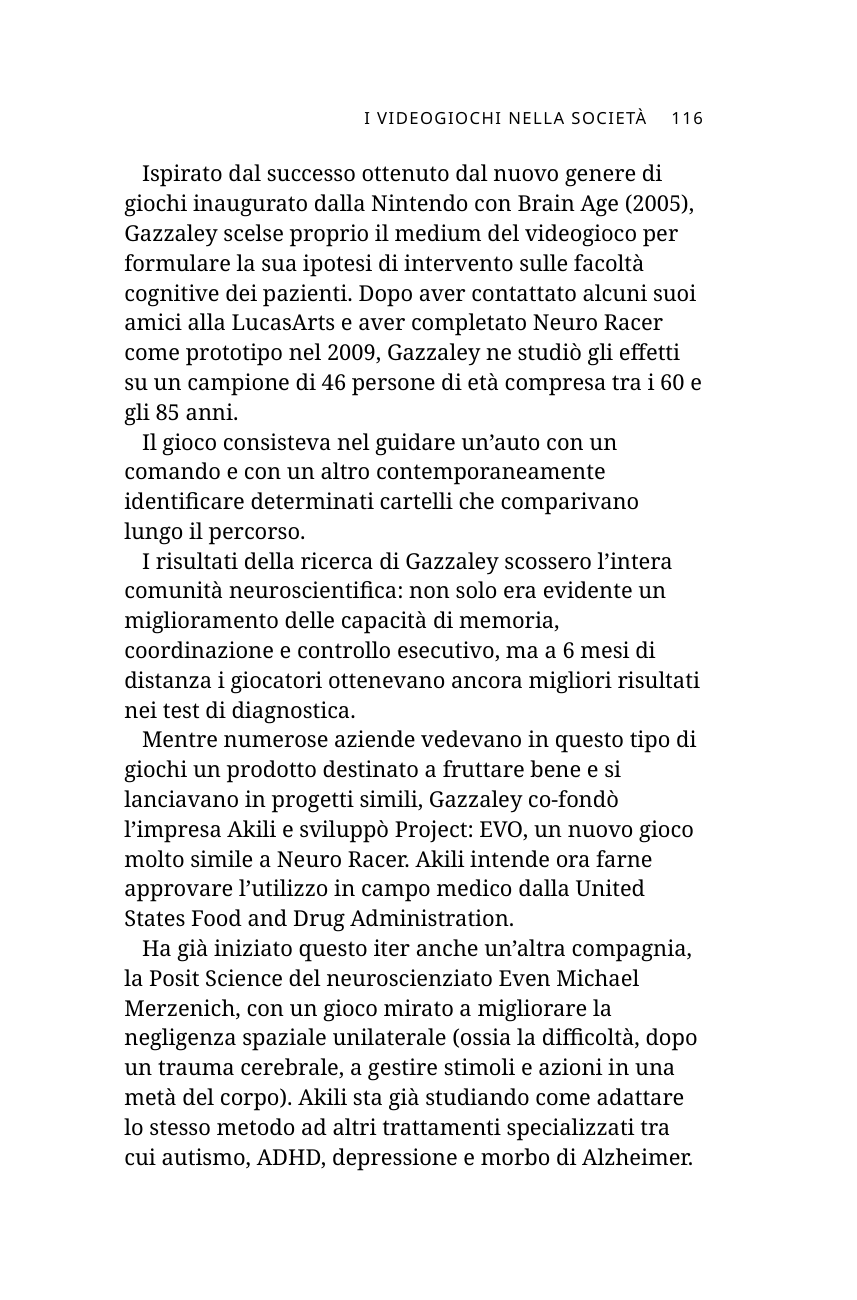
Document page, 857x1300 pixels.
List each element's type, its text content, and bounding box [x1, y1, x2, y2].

text I risultati della ricerca di Gazzaley scossero l’intera comunità neuroscientifica: non solo era evidente un miglioramento delle capacità di memoria, coordinazione e controllo esecutivo, ma a 6 mesi di distanza i giocatori ottenevano ancora migliori risultati nei test di diagnostica. [124, 546, 703, 724]
text Ispirato dal successo ottenuto dal nuovo genere di giochi inaugurato dalla Nintendo con Brain Age (2005), Gazzaley scelse proprio il medium del videogioco per formulare la sua ipotesi di intervento sulle facoltà cognitive dei pazienti. Dopo aver contattato alcuni suoi amici alla LucasArts e aver completato Neuro Racer come prototipo nel 2009, Gazzaley ne studiò gli effetti su un campione di 46 persone di età compresa tra i 60 e gli 85 anni. [124, 158, 703, 427]
text Mentre numerose aziende vedevano in questo tipo di giochi un prodotto destinato a fruttare bene e si lanciavano in progetti simili, Gazzaley co-fondò l’impresa Akili e sviluppò Project: EVO, un nuovo gioco molto simile a Neuro Racer. Akili intende ora farne approvare l’utilizzo in campo medico dalla United States Food and Drug Administration. [124, 724, 703, 933]
text Il gioco consisteva nel guidare un’auto con un comando e con un altro contemporaneamente identificare determinati cartelli che comparivano lungo il percorso. [124, 427, 703, 546]
text Ha già iniziato questo iter anche un’altra compagnia, la Posit Science del neuroscienziato Even Michael Merzenich, con un gioco mirato a migliorare la negligenza spaziale unilaterale (ossia la difficoltà, dopo un trauma cerebrale, a gestire stimoli e azioni in una metà del corpo). Akili sta già studiando come adattare lo stesso metodo ad altri trattamenti specializzati tra cui autismo, ADHD, depressione e morbo di Alzheimer. [124, 933, 703, 1171]
